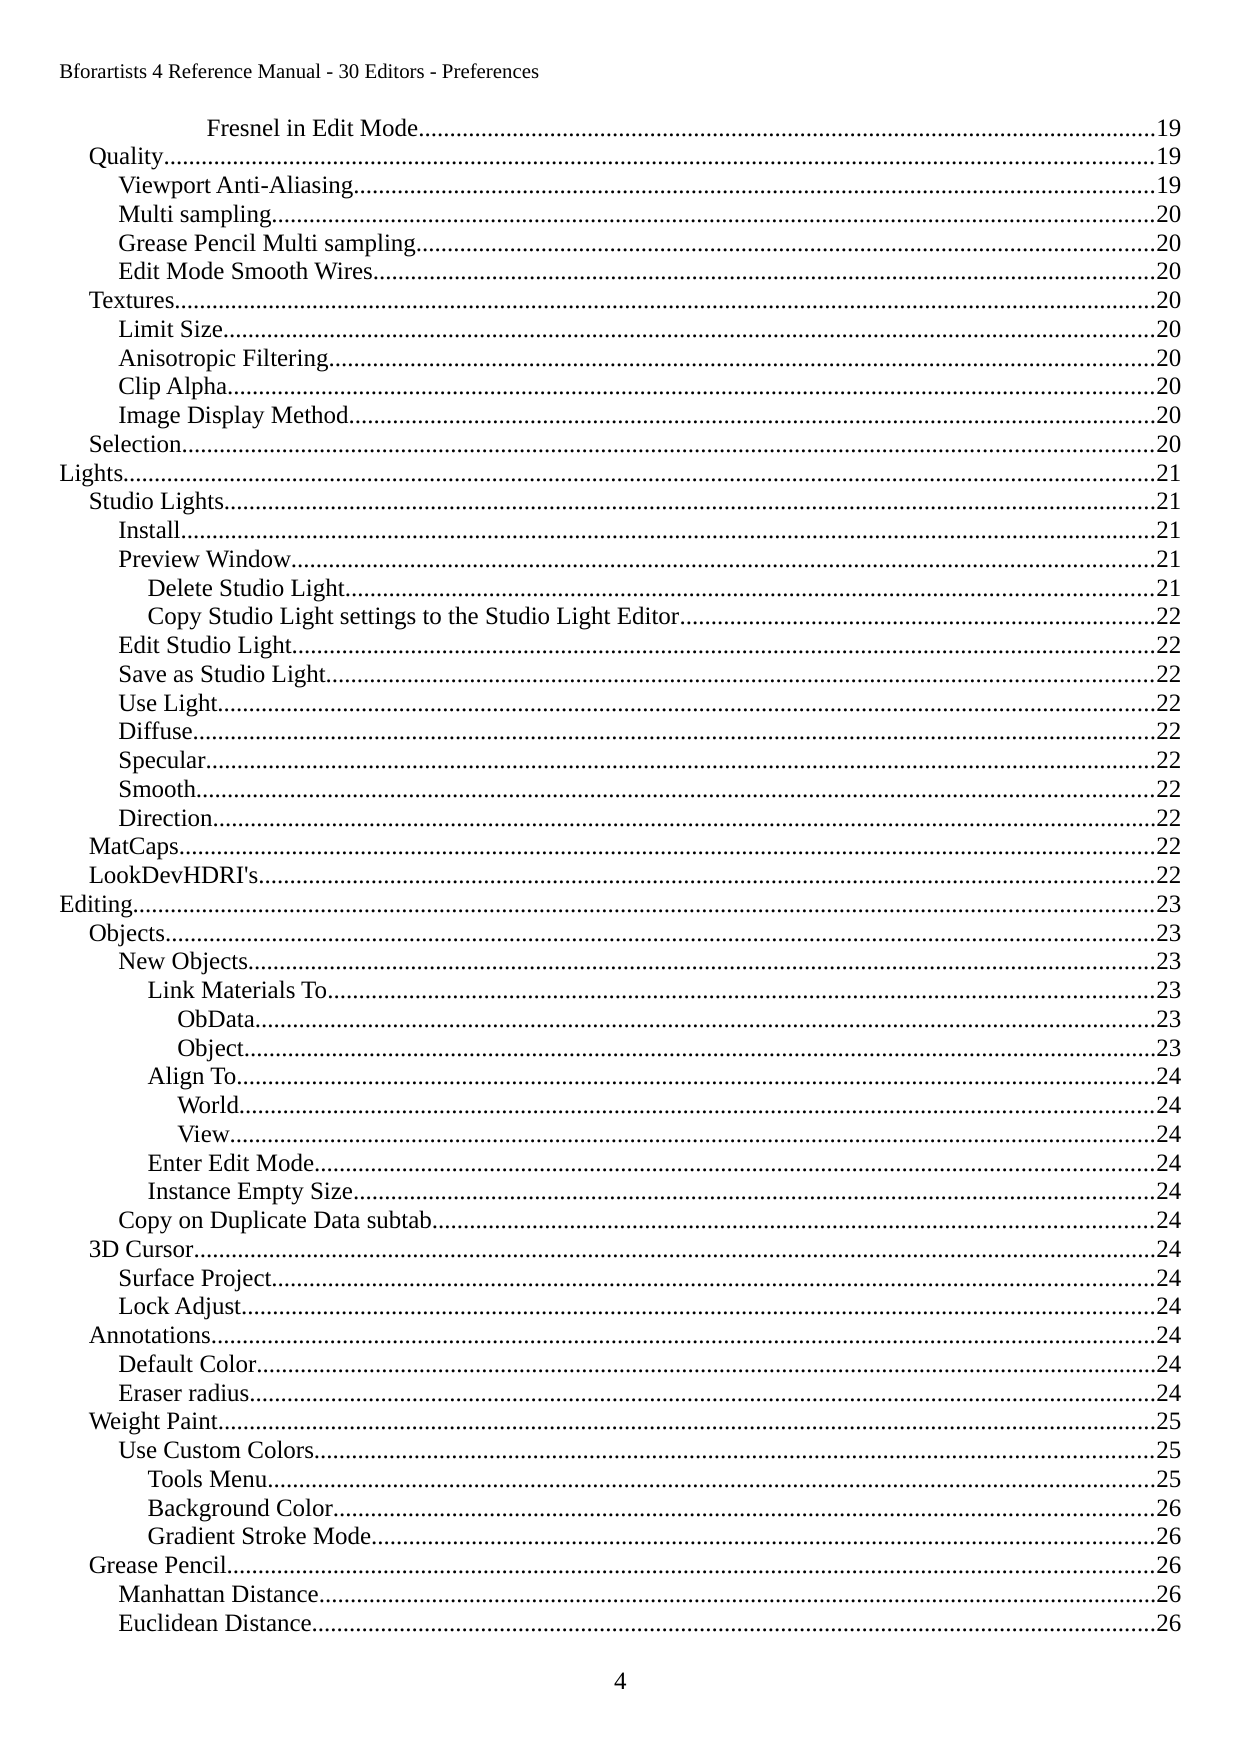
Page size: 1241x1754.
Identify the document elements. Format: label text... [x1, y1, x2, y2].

text Selection 20 [88, 429, 1181, 458]
text Install 21 [118, 515, 1181, 544]
text Tools Menu 25 [147, 1464, 1181, 1493]
text Use Custom Colors 25 [118, 1435, 1181, 1464]
text Delete Studio Light 21 [147, 573, 1181, 601]
text Copy Studio Light settings to the Studio Light Editor 22 [147, 601, 1181, 630]
text Manhattan Distance 26 [118, 1579, 1181, 1608]
text Link Materials To 23 [147, 975, 1181, 1004]
text Anisotropic Filtering 20 [118, 343, 1181, 371]
text 3D Cursor 24 [88, 1234, 1181, 1263]
text Direction 22 [118, 803, 1181, 831]
text Copy on Duplicate Data subtab 24 [118, 1205, 1181, 1234]
text Editing 23 [59, 889, 1181, 918]
text Euclidean Distance 26 [118, 1608, 1181, 1636]
text Instance Empty Size 24 [147, 1176, 1181, 1205]
text Edit Mode Smooth Wires 20 [118, 256, 1181, 285]
text View 24 [177, 1119, 1181, 1148]
text Limit Size 20 [118, 314, 1181, 343]
text World 24 [177, 1090, 1181, 1119]
text Preview Window 21 [118, 544, 1181, 573]
text Multi sampling 20 [118, 199, 1181, 228]
text Enter Edit Mode 24 [147, 1148, 1181, 1176]
text Fresnel in Edit Mode 19 [206, 113, 1181, 141]
text Align To 24 [147, 1061, 1181, 1090]
text Diffuse 22 [118, 716, 1181, 745]
text Specular 22 [118, 745, 1181, 774]
text Edit Studio Light 22 [118, 630, 1181, 659]
text Use Light 22 [118, 688, 1181, 716]
text ObData 23 [177, 1004, 1181, 1033]
text Grease Pencil 26 [88, 1550, 1181, 1579]
text Viewport Anti-Aliasing 19 [118, 170, 1181, 199]
text New Objects 23 [118, 946, 1181, 975]
text Weight Paint 25 [88, 1406, 1181, 1435]
text LookDevHDRI's 22 [88, 860, 1181, 889]
text Lock Adjust 24 [118, 1291, 1181, 1320]
text Default Color 24 [118, 1349, 1181, 1378]
text MatCaps 22 [88, 831, 1181, 860]
text Object 23 [177, 1033, 1181, 1061]
text Grease Pencil Multi sampling 20 [118, 228, 1181, 256]
text Lights 21 [59, 458, 1181, 486]
text Smooth 22 [118, 774, 1181, 803]
text Background Color 26 [147, 1493, 1181, 1521]
text Objects 23 [88, 918, 1181, 946]
text Clip Alpha 20 [118, 371, 1181, 400]
text Quality 19 [88, 141, 1181, 170]
text Surface Project 24 [118, 1263, 1181, 1291]
text Gradient Stroke Mode 26 [147, 1521, 1181, 1550]
text Annotations 24 [88, 1320, 1181, 1349]
text Studio Lights 21 [88, 486, 1181, 515]
text Save as Studio Light 22 [118, 659, 1181, 688]
text Image Display Method 20 [118, 400, 1181, 429]
text Eraser radius 24 [118, 1378, 1181, 1406]
text Textures 20 [88, 285, 1181, 314]
